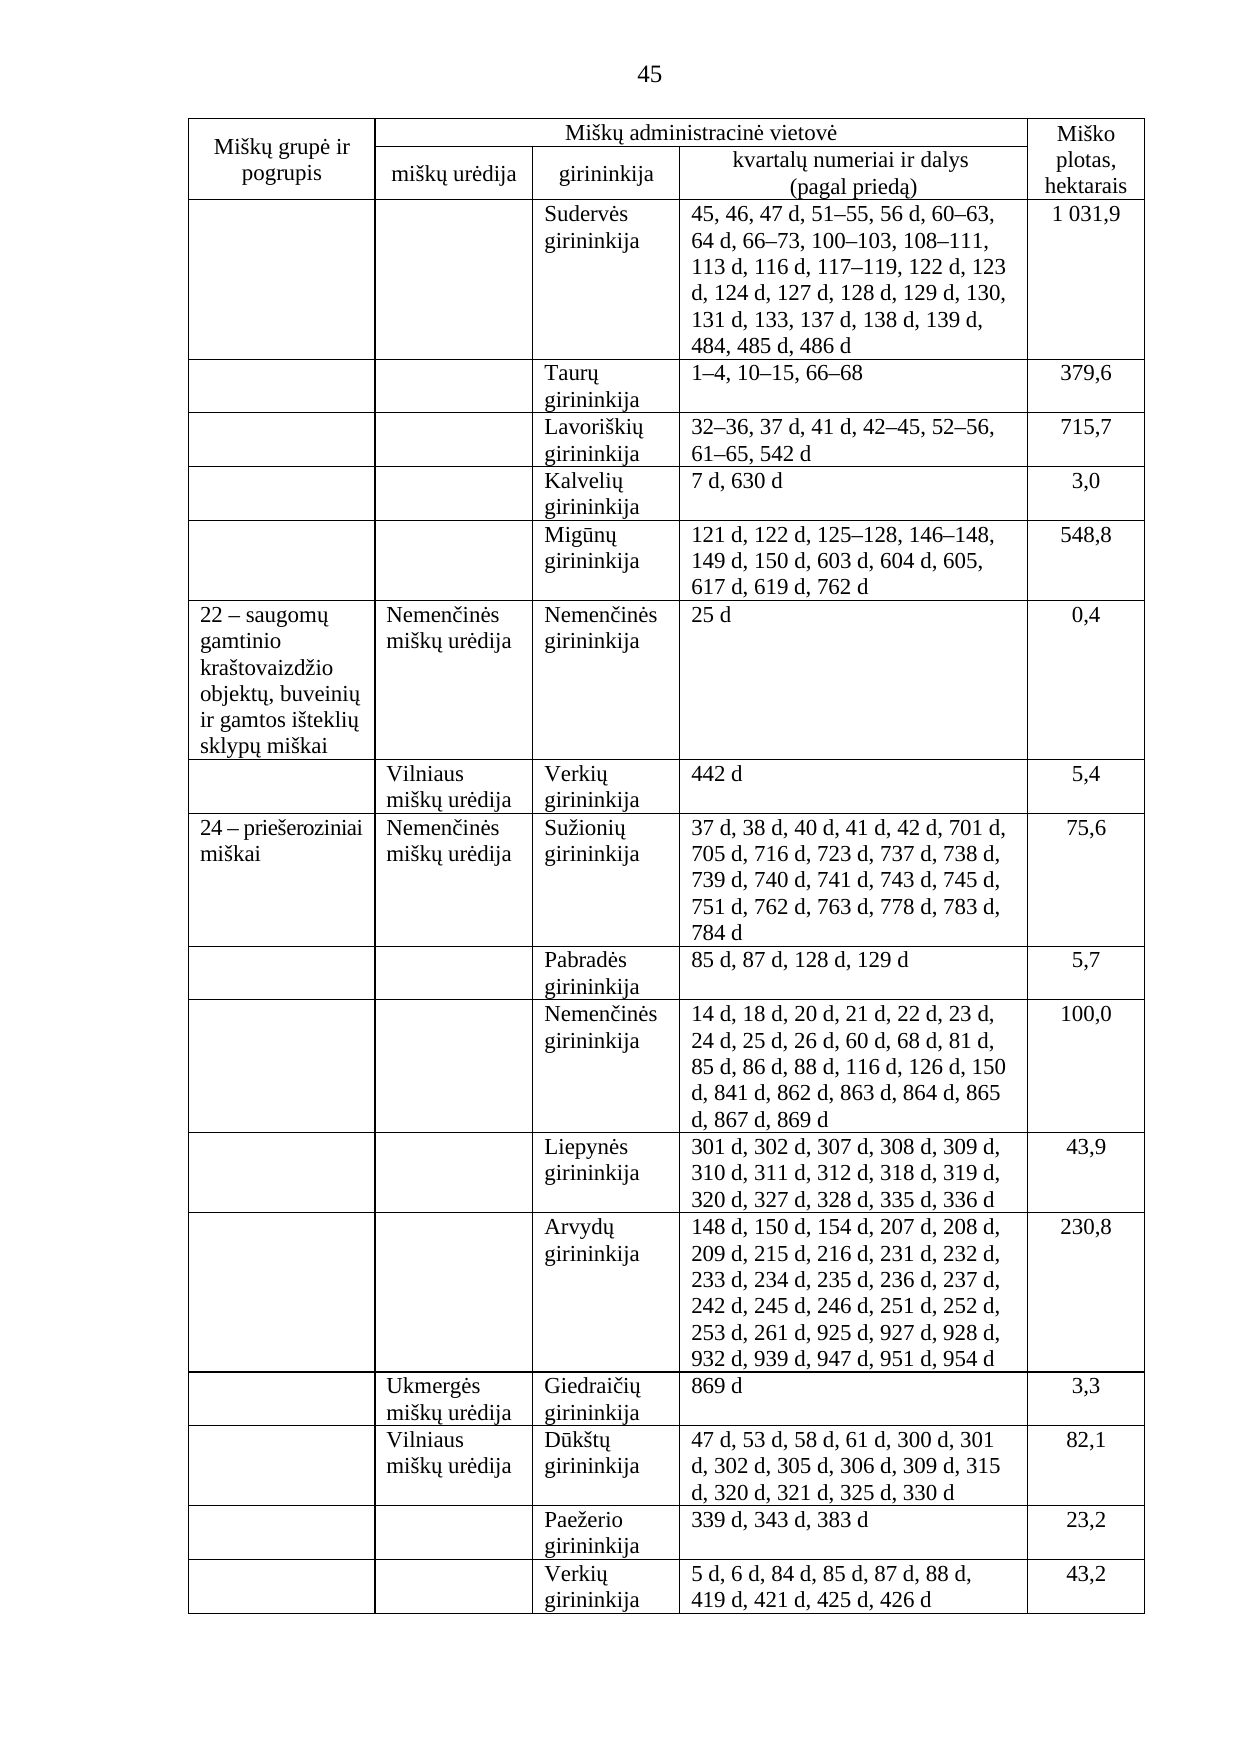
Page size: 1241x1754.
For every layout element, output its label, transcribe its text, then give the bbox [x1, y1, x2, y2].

table_cell [376, 413, 532, 466]
table_cell [376, 1506, 532, 1559]
table_cell Sužionių girininkija [533, 814, 679, 946]
table_cell Lavoriškių girininkija [533, 413, 679, 466]
table_cell [376, 521, 532, 600]
table_cell 3,0 [1028, 467, 1144, 520]
table_cell 1 031,9 [1028, 200, 1144, 358]
table_cell [376, 1213, 532, 1371]
table_header Miško plotas, hektarais [1028, 119, 1144, 199]
table_cell 43,9 [1028, 1133, 1144, 1212]
table_cell 442 d [680, 760, 1027, 813]
table_cell [376, 360, 532, 412]
table_cell [376, 467, 532, 520]
table_cell Pabradės girininkija [533, 947, 679, 999]
table_cell [376, 1560, 532, 1613]
table_cell 1–4, 10–15, 66–68 [680, 360, 1027, 412]
table_cell 869 d [680, 1373, 1027, 1425]
table_cell [189, 521, 374, 600]
table_cell Dūkštų girininkija [533, 1426, 679, 1505]
table_cell 14 d, 18 d, 20 d, 21 d, 22 d, 23 d, 24 d, 25 d, 26 d, 60 d, 68 d, 81 d, 85 d, 86 d, 88 d, 116 d, 126 d, 150 d, 841 d, 862 d, 863 d, 864 d, 865 d, 867 d, 869 d [680, 1000, 1027, 1132]
table_cell 121 d, 122 d, 125–128, 146–148, 149 d, 150 d, 603 d, 604 d, 605, 617 d, 619 d, 762 d [680, 521, 1027, 600]
table_cell Nemenčinės miškų urėdija [376, 601, 532, 759]
table_cell Kalvelių girininkija [533, 467, 679, 520]
table_cell 3,3 [1028, 1373, 1144, 1425]
table_cell 148 d, 150 d, 154 d, 207 d, 208 d, 209 d, 215 d, 216 d, 231 d, 232 d, 233 d, 234 d, 235 d, 236 d, 237 d, 242 d, 245 d, 246 d, 251 d, 252 d, 253 d, 261 d, 925 d, 927 d, 928 d, 932 d, 939 d, 947 d, 951 d, 954 d [680, 1213, 1027, 1371]
table_cell Verkių girininkija [533, 760, 679, 813]
table_cell 85 d, 87 d, 128 d, 129 d [680, 947, 1027, 999]
table_cell Ukmergės miškų urėdija [376, 1373, 532, 1425]
table_cell [189, 947, 374, 999]
table_cell Liepynės girininkija [533, 1133, 679, 1212]
table_cell 100,0 [1028, 1000, 1144, 1132]
table_cell [189, 1426, 374, 1505]
table_cell [189, 1133, 374, 1212]
table_cell 24 – priešeroziniai miškai [189, 814, 374, 946]
table_cell 230,8 [1028, 1213, 1144, 1371]
table_cell [189, 467, 374, 520]
table_cell 25 d [680, 601, 1027, 759]
table_cell 43,2 [1028, 1560, 1144, 1613]
table_cell kvartalų numeriai ir dalys (pagal priedą) [680, 147, 1027, 199]
table_cell 339 d, 343 d, 383 d [680, 1506, 1027, 1559]
table_cell 715,7 [1028, 413, 1144, 466]
table_cell [376, 1133, 532, 1212]
table_cell girininkija [533, 147, 679, 199]
table_cell 75,6 [1028, 814, 1144, 946]
table_cell [376, 947, 532, 999]
table_cell 22 – saugomų gamtinio kraštovaizdžio objektų, buveinių ir gamtos išteklių sklypų miškai [189, 601, 374, 759]
table_cell 82,1 [1028, 1426, 1144, 1505]
table_cell Nemenčinės girininkija [533, 601, 679, 759]
table_cell Nemenčinės miškų urėdija [376, 814, 532, 946]
table_cell miškų urėdija [376, 147, 532, 199]
table_cell [189, 1000, 374, 1132]
table_header Miškų administracinė vietovė [376, 119, 1027, 146]
table_cell Nemenčinės girininkija [533, 1000, 679, 1132]
table_cell Taurų girininkija [533, 360, 679, 412]
table_cell 37 d, 38 d, 40 d, 41 d, 42 d, 701 d, 705 d, 716 d, 723 d, 737 d, 738 d, 739 d, 740 d, 741 d, 743 d, 745 d, 751 d, 762 d, 763 d, 778 d, 783 d, 784 d [680, 814, 1027, 946]
table_cell 301 d, 302 d, 307 d, 308 d, 309 d, 310 d, 311 d, 312 d, 318 d, 319 d, 320 d, 327 d, 328 d, 335 d, 336 d [680, 1133, 1027, 1212]
table_cell [189, 760, 374, 813]
table_cell [376, 200, 532, 358]
table_cell [189, 360, 374, 412]
table_cell [189, 1506, 374, 1559]
table_header Miškų grupė ir pogrupis [189, 119, 374, 199]
table_cell 32–36, 37 d, 41 d, 42–45, 52–56, 61–65, 542 d [680, 413, 1027, 466]
table_cell Vilniaus miškų urėdija [376, 1426, 532, 1505]
table_cell 0,4 [1028, 601, 1144, 759]
table_cell Arvydų girininkija [533, 1213, 679, 1371]
table_cell Paežerio girininkija [533, 1506, 679, 1559]
table_cell [189, 1560, 374, 1613]
table_cell [189, 413, 374, 466]
table_cell [189, 1213, 374, 1371]
table_cell 379,6 [1028, 360, 1144, 412]
table_cell 5,7 [1028, 947, 1144, 999]
table_cell [189, 200, 374, 358]
table_cell 45, 46, 47 d, 51–55, 56 d, 60–63, 64 d, 66–73, 100–103, 108–111, 113 d, 116 d, 117–119, 122 d, 123 d, 124 d, 127 d, 128 d, 129 d, 130, 131 d, 133, 137 d, 138 d, 139 d, 484, 485 d, 486 d [680, 200, 1027, 358]
table_cell 7 d, 630 d [680, 467, 1027, 520]
table_cell 5 d, 6 d, 84 d, 85 d, 87 d, 88 d, 419 d, 421 d, 425 d, 426 d [680, 1560, 1027, 1613]
table_cell 548,8 [1028, 521, 1144, 600]
table_cell Vilniaus miškų urėdija [376, 760, 532, 813]
table_cell Migūnų girininkija [533, 521, 679, 600]
table_cell 23,2 [1028, 1506, 1144, 1559]
table_cell Verkių girininkija [533, 1560, 679, 1613]
table_cell 47 d, 53 d, 58 d, 61 d, 300 d, 301 d, 302 d, 305 d, 306 d, 309 d, 315 d, 320 d, 321 d, 325 d, 330 d [680, 1426, 1027, 1505]
table_cell 5,4 [1028, 760, 1144, 813]
table_cell [376, 1000, 532, 1132]
table_cell Sudervės girininkija [533, 200, 679, 358]
table_cell Giedraičių girininkija [533, 1373, 679, 1425]
table_cell [189, 1373, 374, 1425]
